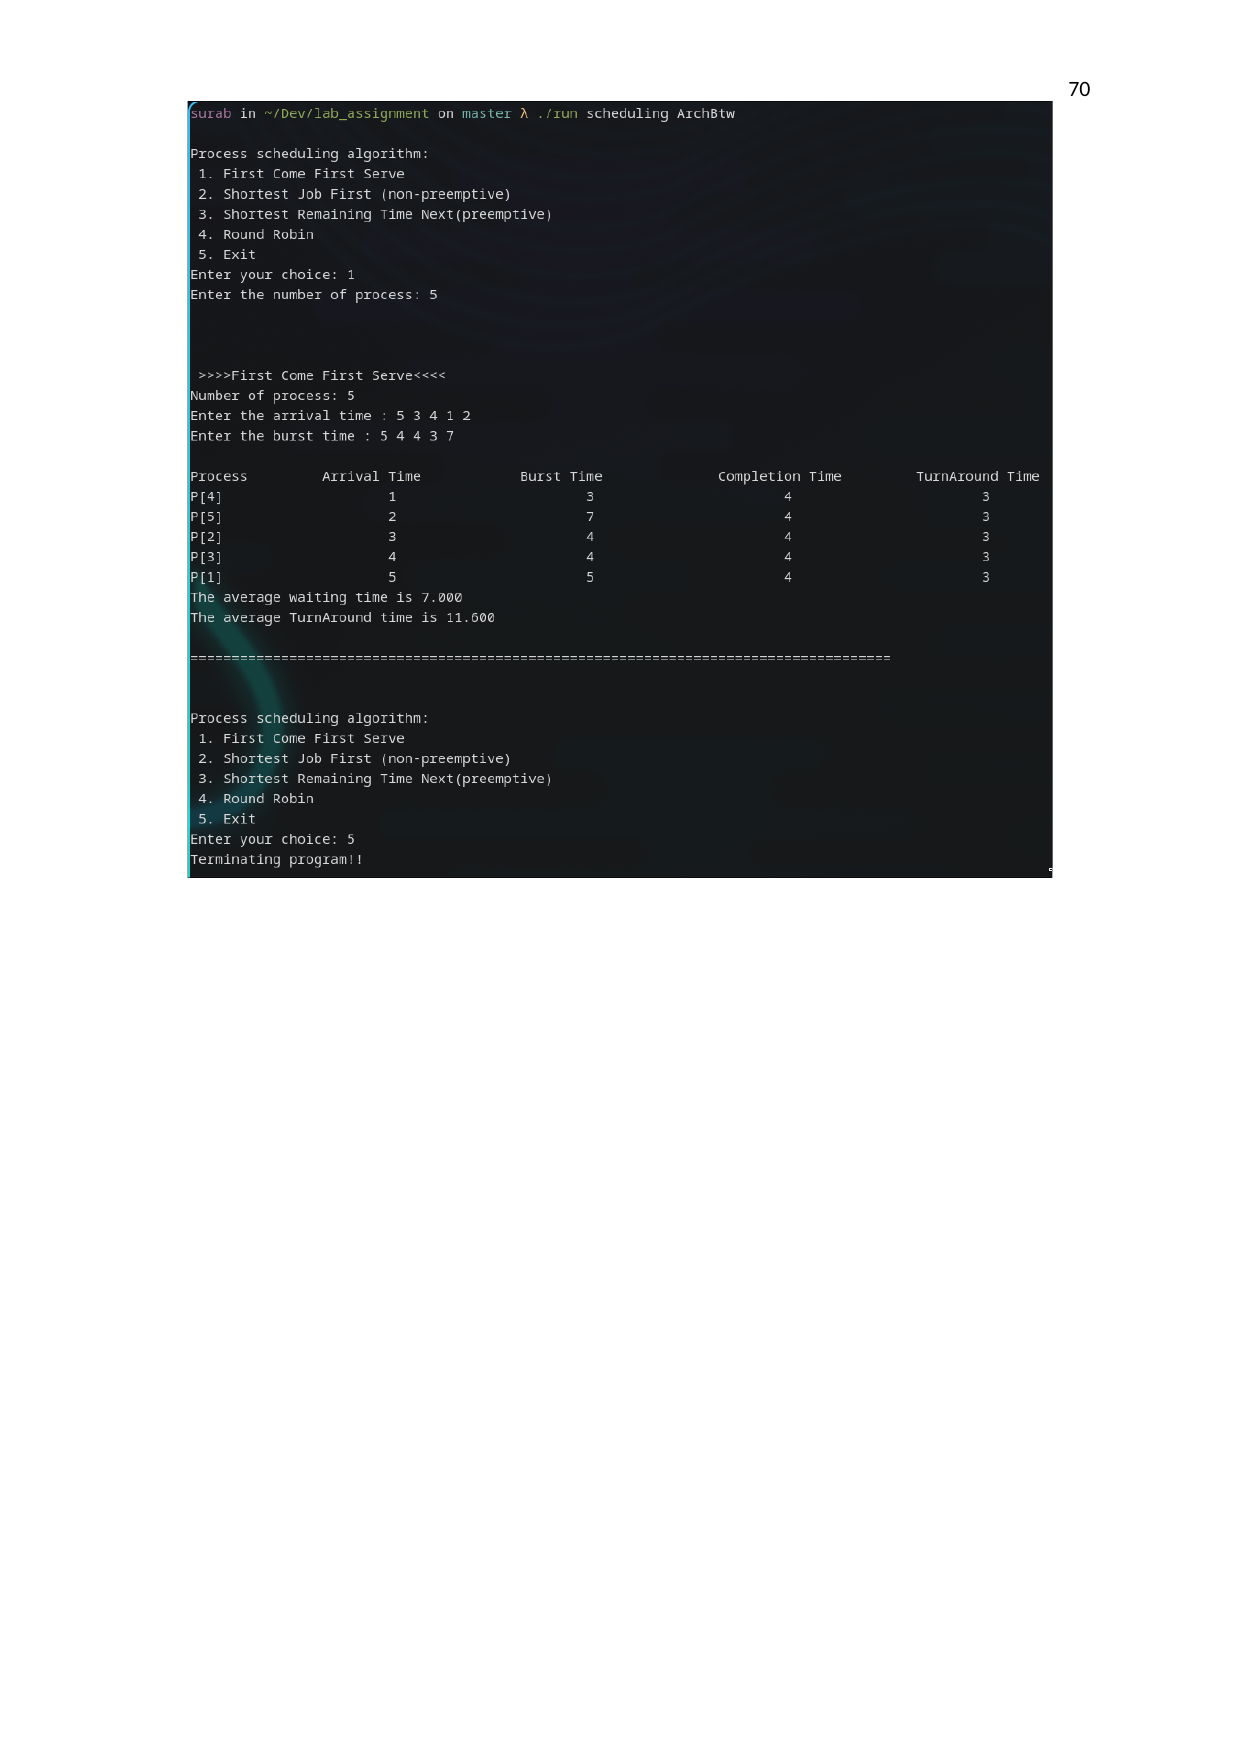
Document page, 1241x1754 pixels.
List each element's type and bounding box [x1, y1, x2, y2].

picture [187, 101, 1053, 878]
